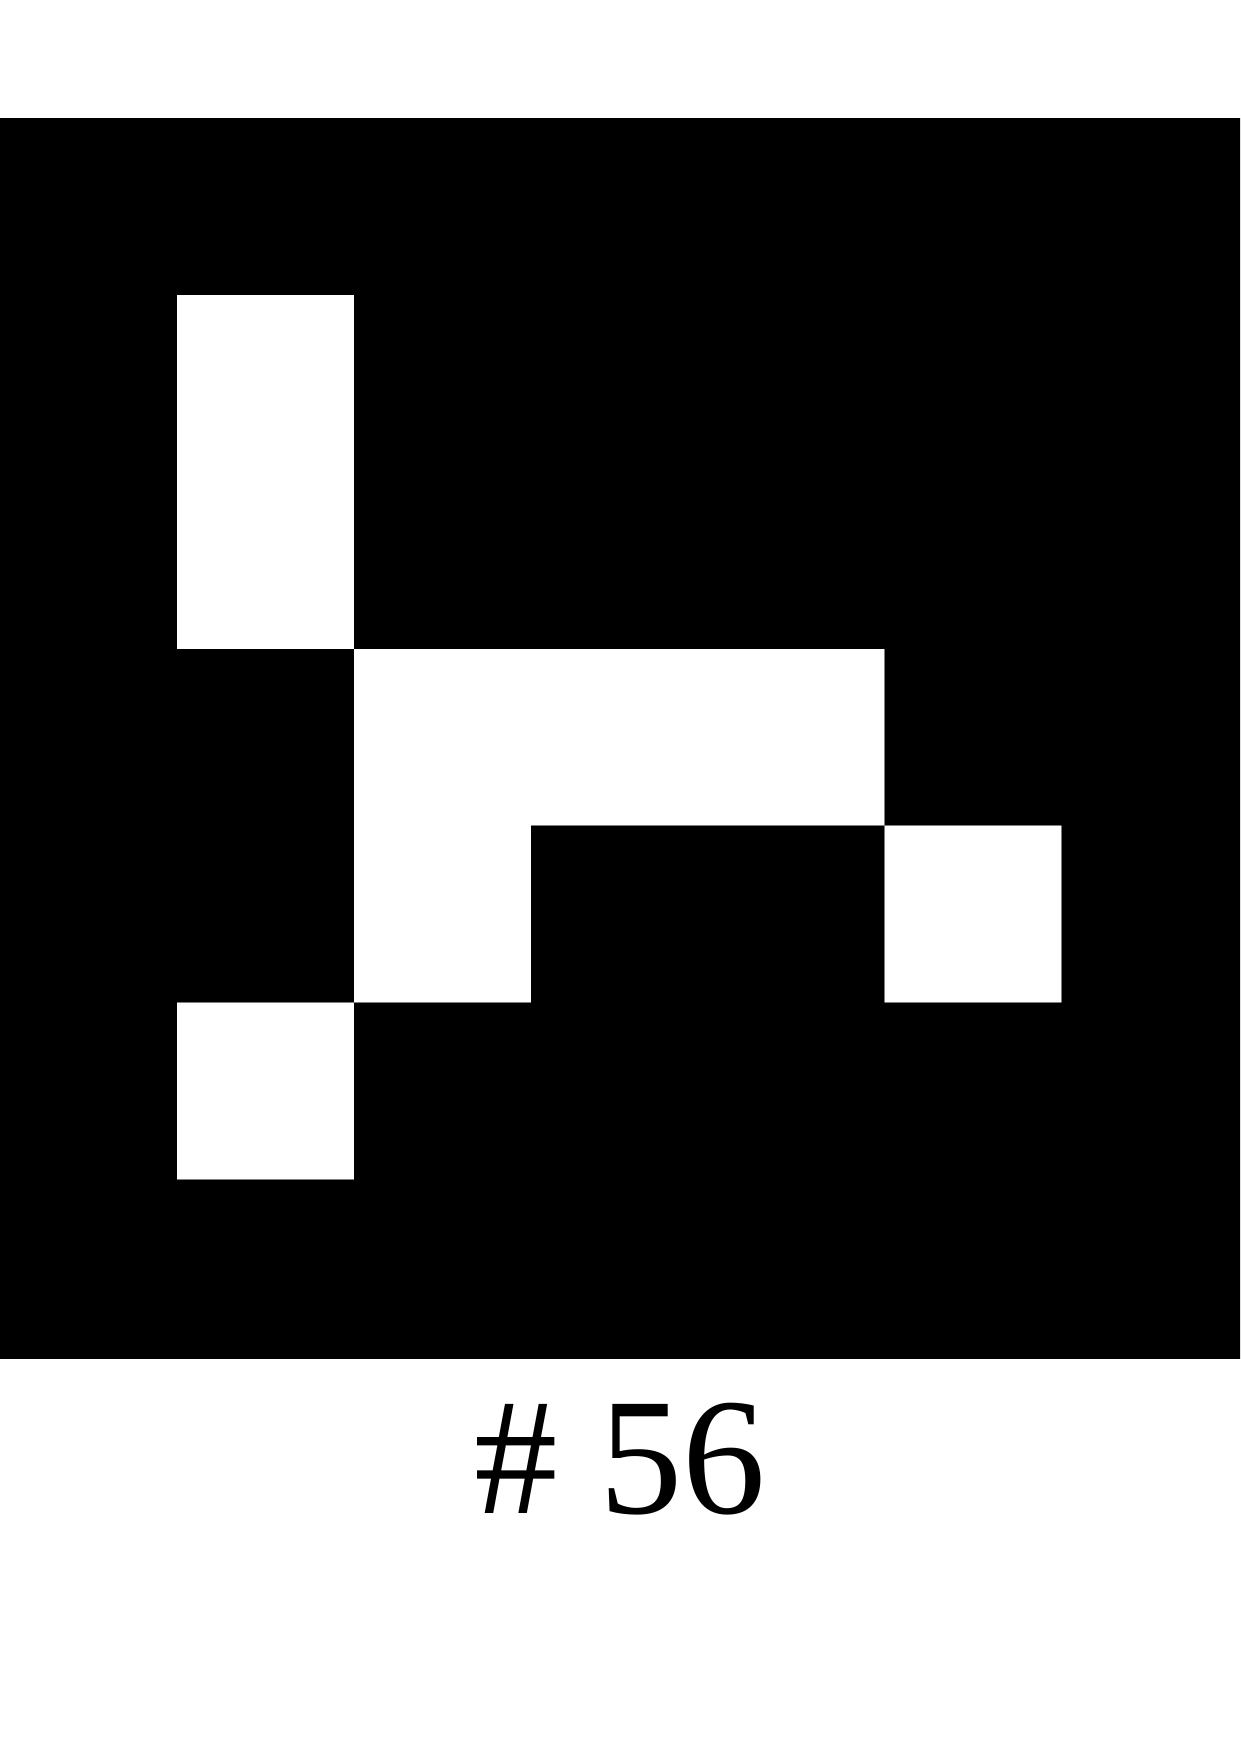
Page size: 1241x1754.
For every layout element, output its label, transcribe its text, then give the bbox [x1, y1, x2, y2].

text # 56 [118, 1359, 1122, 1550]
picture [0, 118, 1241, 1359]
